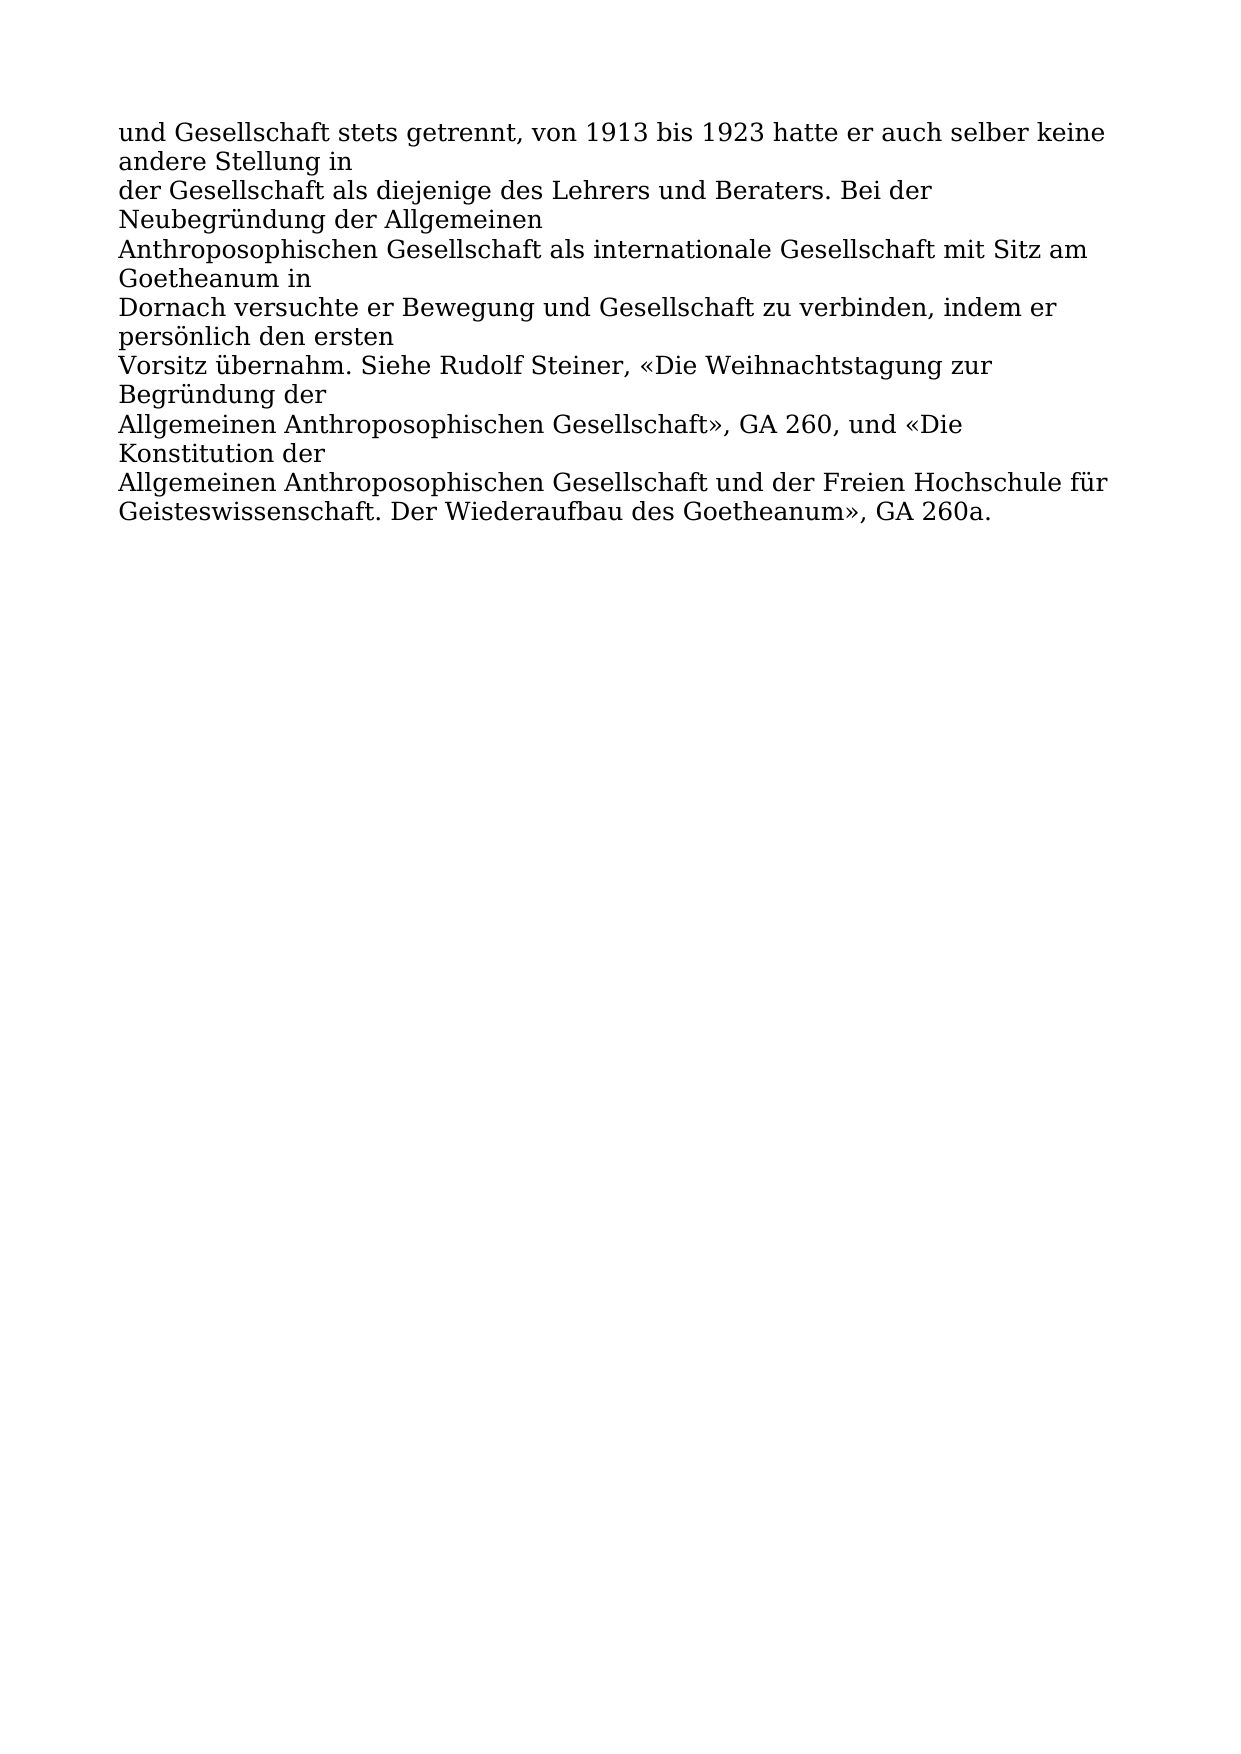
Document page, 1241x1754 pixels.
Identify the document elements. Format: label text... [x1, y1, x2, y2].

text und Gesellschaft stets getrennt, von 1913 bis 1923 hatte er auch selber keine andere Stellung in [118, 118, 1122, 176]
text der Gesellschaft als diejenige des Lehrers und Beraters. Bei der Neubegründung der Allgemeinen [118, 176, 1122, 235]
text Dornach versuchte er Bewegung und Gesellschaft zu verbinden, indem er persönlich den ersten [118, 293, 1122, 351]
text Allgemeinen Anthroposophischen Gesellschaft», GA 260, und «Die Konstitution der [118, 410, 1122, 468]
text Geisteswissenschaft. Der Wiederaufbau des Goetheanum», GA 260a. [118, 497, 1122, 526]
text Allgemeinen Anthroposophischen Gesellschaft und der Freien Hochschule für [118, 468, 1122, 497]
text Vorsitz übernahm. Siehe Rudolf Steiner, «Die Weihnachtstagung zur Begründung der [118, 351, 1122, 410]
text Anthroposophischen Gesellschaft als internationale Gesellschaft mit Sitz am Goetheanum in [118, 235, 1122, 293]
